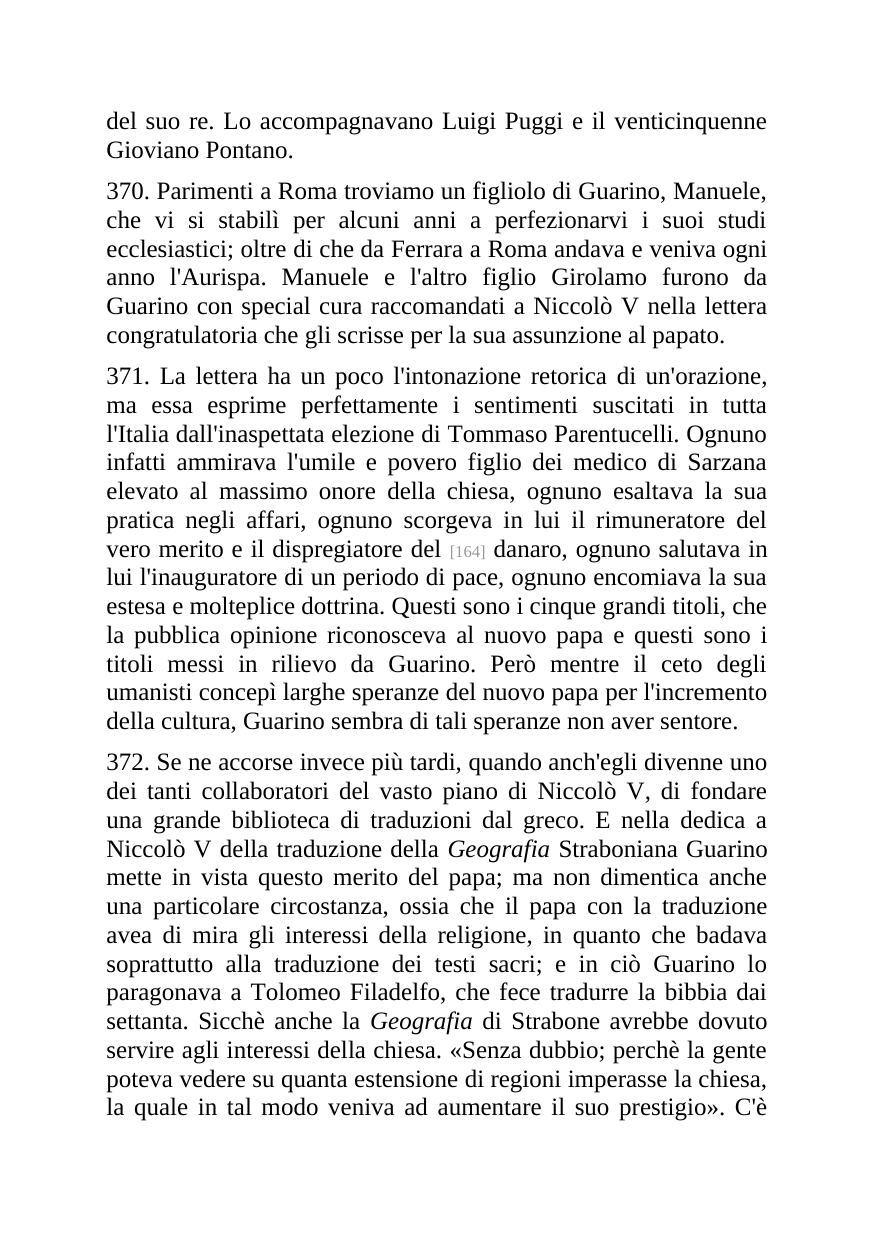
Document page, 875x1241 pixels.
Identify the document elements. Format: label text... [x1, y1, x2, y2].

text 370. Parimenti a Roma troviamo un figliolo di Guarino, Manuele, che vi si stabilì per alcuni anni a perfezionarvi i suoi studi ecclesiastici; oltre di che da Ferrara a Roma andava e veniva ogni anno l'Aurispa. Manuele e l'altro figlio Girolamo furono da Guarino con special cura raccomandati a Niccolò V nella lettera congratulatoria che gli scrisse per la sua assunzione al papato. [106, 176, 768, 349]
text 372. Se ne accorse invece più tardi, quando anch'egli divenne uno dei tanti collaboratori del vasto piano di Niccolò V, di fondare una grande biblioteca di traduzioni dal greco. E nella dedica a Niccolò V della traduzione della Geografia Straboniana Guarino mette in vista questo merito del papa; ma non dimentica anche una particolare circostanza, ossia che il papa con la traduzione avea di mira gli interessi della religione, in quanto che badava soprattutto alla traduzione dei testi sacri; e in ciò Guarino lo paragonava a Tolomeo Filadelfo, che fece tradurre la bibbia dai settanta. Sicchè anche la Geografia di Strabone avrebbe dovuto servire agli interessi della chiesa. «Senza dubbio; perchè la gente poteva vedere su quanta estensione di regioni imperasse la chiesa, la quale in tal modo veniva ad aumentare il suo prestigio». C'è [106, 747, 768, 1121]
text 371. La lettera ha un poco l'intonazione retorica di un'orazione, ma essa esprime perfettamente i sentimenti suscitati in tutta l'Italia dall'inaspettata elezione di Tommaso Parentucelli. Ognuno infatti ammirava l'umile e povero figlio dei medico di Sarzana elevato al massimo onore della chiesa, ognuno esaltava la sua pratica negli affari, ognuno scorgeva in lui il rimuneratore del vero merito e il dispregiatore del [164] danaro, ognuno salutava in lui l'inauguratore di un periodo di pace, ognuno encomiava la sua estesa e molteplice dottrina. Questi sono i cinque grandi titoli, che la pubblica opinione riconosceva al nuovo papa e questi sono i titoli messi in rilievo da Guarino. Però mentre il ceto degli umanisti concepì larghe speranze del nuovo papa per l'incremento della cultura, Guarino sembra di tali speranze non aver sentore. [106, 361, 768, 735]
text del suo re. Lo accompagnavano Luigi Puggi e il venticinquenne Gioviano Pontano. [106, 106, 768, 164]
